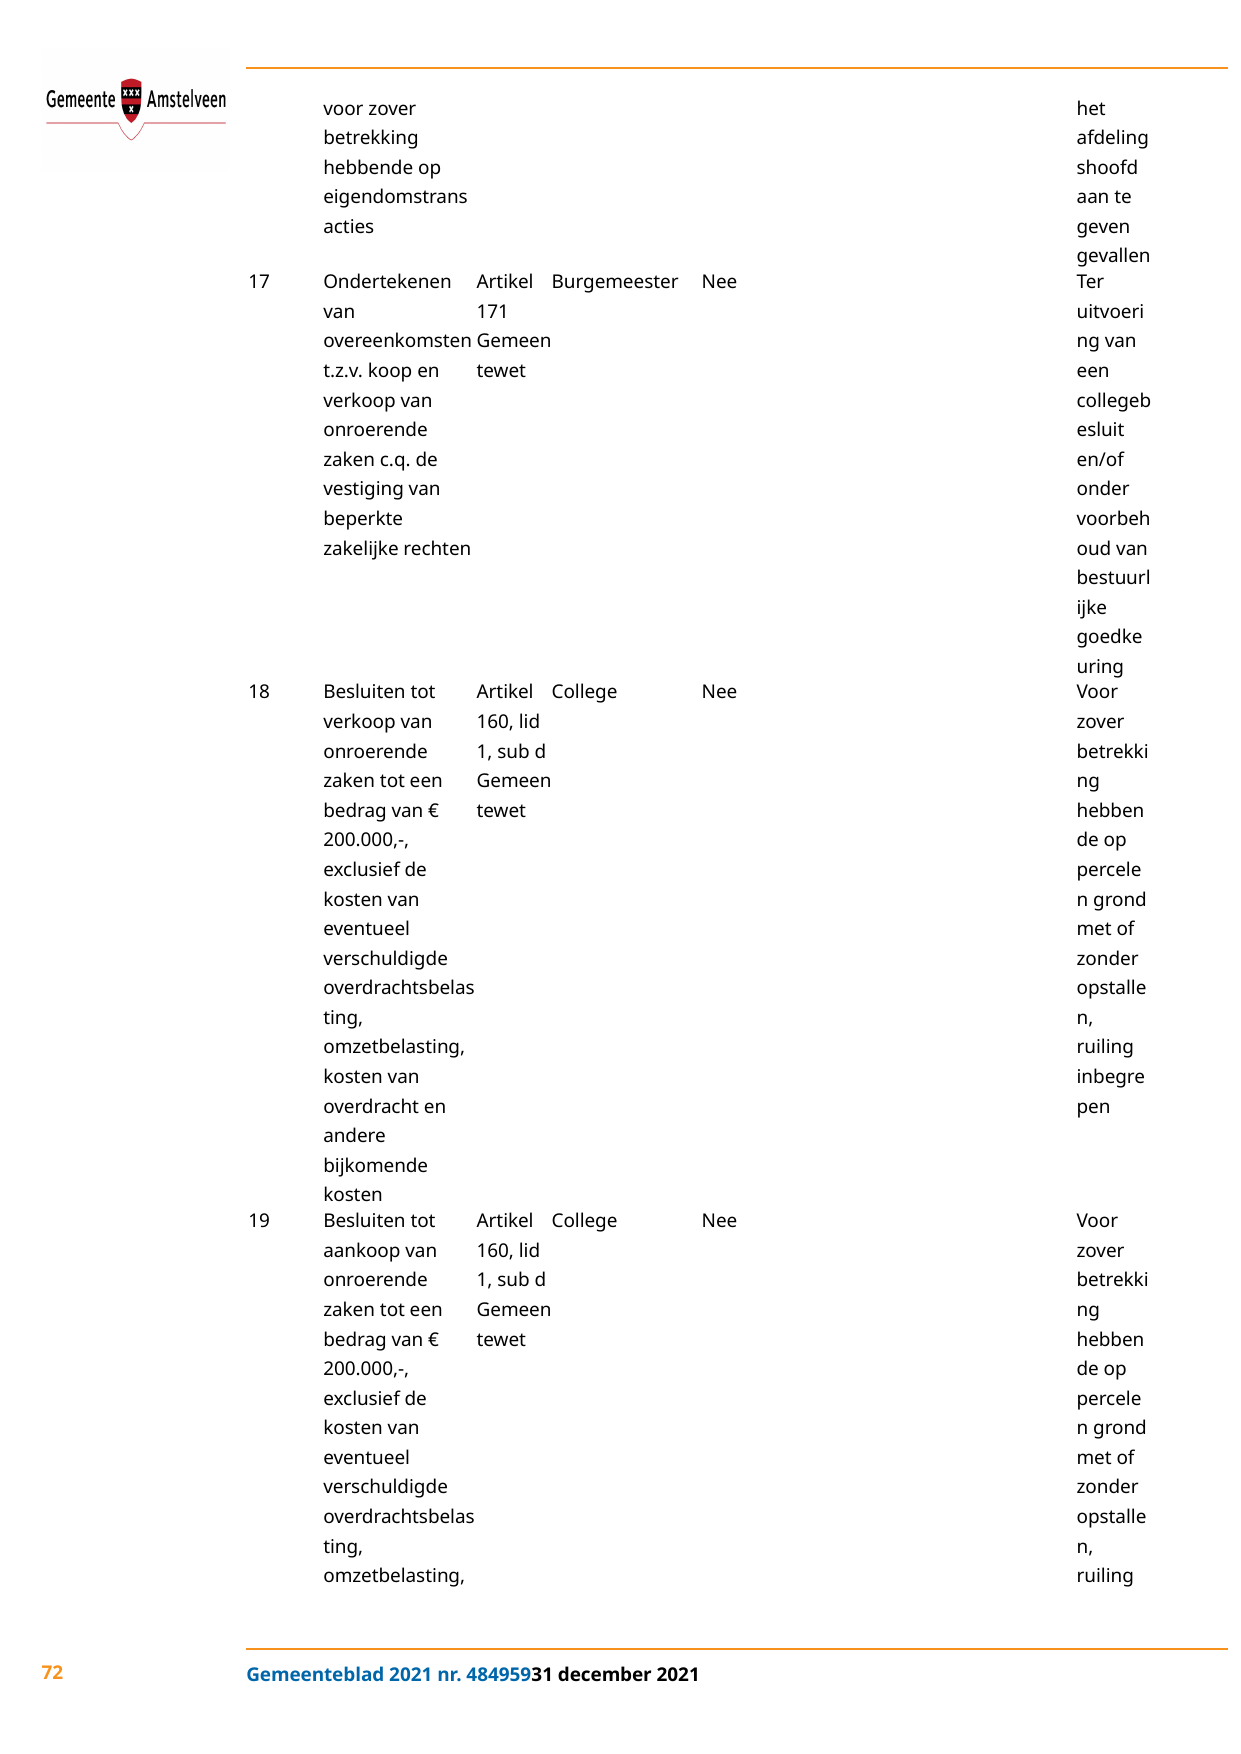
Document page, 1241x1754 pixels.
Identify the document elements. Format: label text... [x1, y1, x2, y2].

table_cell [248, 95, 323, 268]
table_cell 18 [248, 679, 323, 1207]
table_cell Nee [701, 679, 851, 1207]
table_cell Ondertekenen van overeenkomsten t.z.v. koop en verkoop van onroerende zaken c.q. de vestiging van beperkte zakelijke rechten [323, 269, 476, 679]
table_cell Besluiten tot verkoop van onroerende zaken tot een bedrag van € 200.000,-, exclusief de kosten van eventueel verschuldigde overdrachtsbelasting, omzetbelasting, kosten van overdracht en andere bijkomende kosten [323, 679, 476, 1207]
table_cell het afdelingshoofd aan te geven gevallen [1076, 95, 1152, 268]
table_cell 19 [248, 1208, 323, 1588]
table_cell Voor zover betrekking hebbende op percelen grond met of zonder opstallen, ruiling [1076, 1208, 1152, 1588]
table_cell voor zover betrekking hebbende op eigendomstransacties [323, 95, 476, 268]
table_cell [851, 269, 1076, 679]
table_cell Artikel 160, lid 1, sub d Gemeentewet [476, 679, 551, 1207]
table_cell Nee [701, 269, 851, 679]
table_cell [851, 95, 1076, 268]
table_cell Nee [701, 1208, 851, 1588]
table_cell Voor zover betrekking hebbende op percelen grond met of zonder opstallen, ruiling inbegrepen [1076, 679, 1152, 1207]
table_cell [551, 95, 701, 268]
table_cell [476, 95, 551, 268]
table_cell Artikel 171 Gemeentewet [476, 269, 551, 679]
table_cell [701, 95, 851, 268]
table_cell Ter uitvoering van een collegebesluit en/of onder voorbehoud van bestuurlijke goedkeuring [1076, 269, 1152, 679]
table_cell [851, 1208, 1076, 1588]
table_cell Burgemeester [551, 269, 701, 679]
table_cell Artikel 160, lid 1, sub d Gemeentewet [476, 1208, 551, 1588]
picture [41, 47, 231, 172]
table_cell College [551, 679, 701, 1207]
table_cell 17 [248, 269, 323, 679]
table_cell College [551, 1208, 701, 1588]
table_cell Besluiten tot aankoop van onroerende zaken tot een bedrag van € 200.000,-, exclusief de kosten van eventueel verschuldigde overdrachtsbelasting, omzetbelasting, [323, 1208, 476, 1588]
table_cell [851, 679, 1076, 1207]
